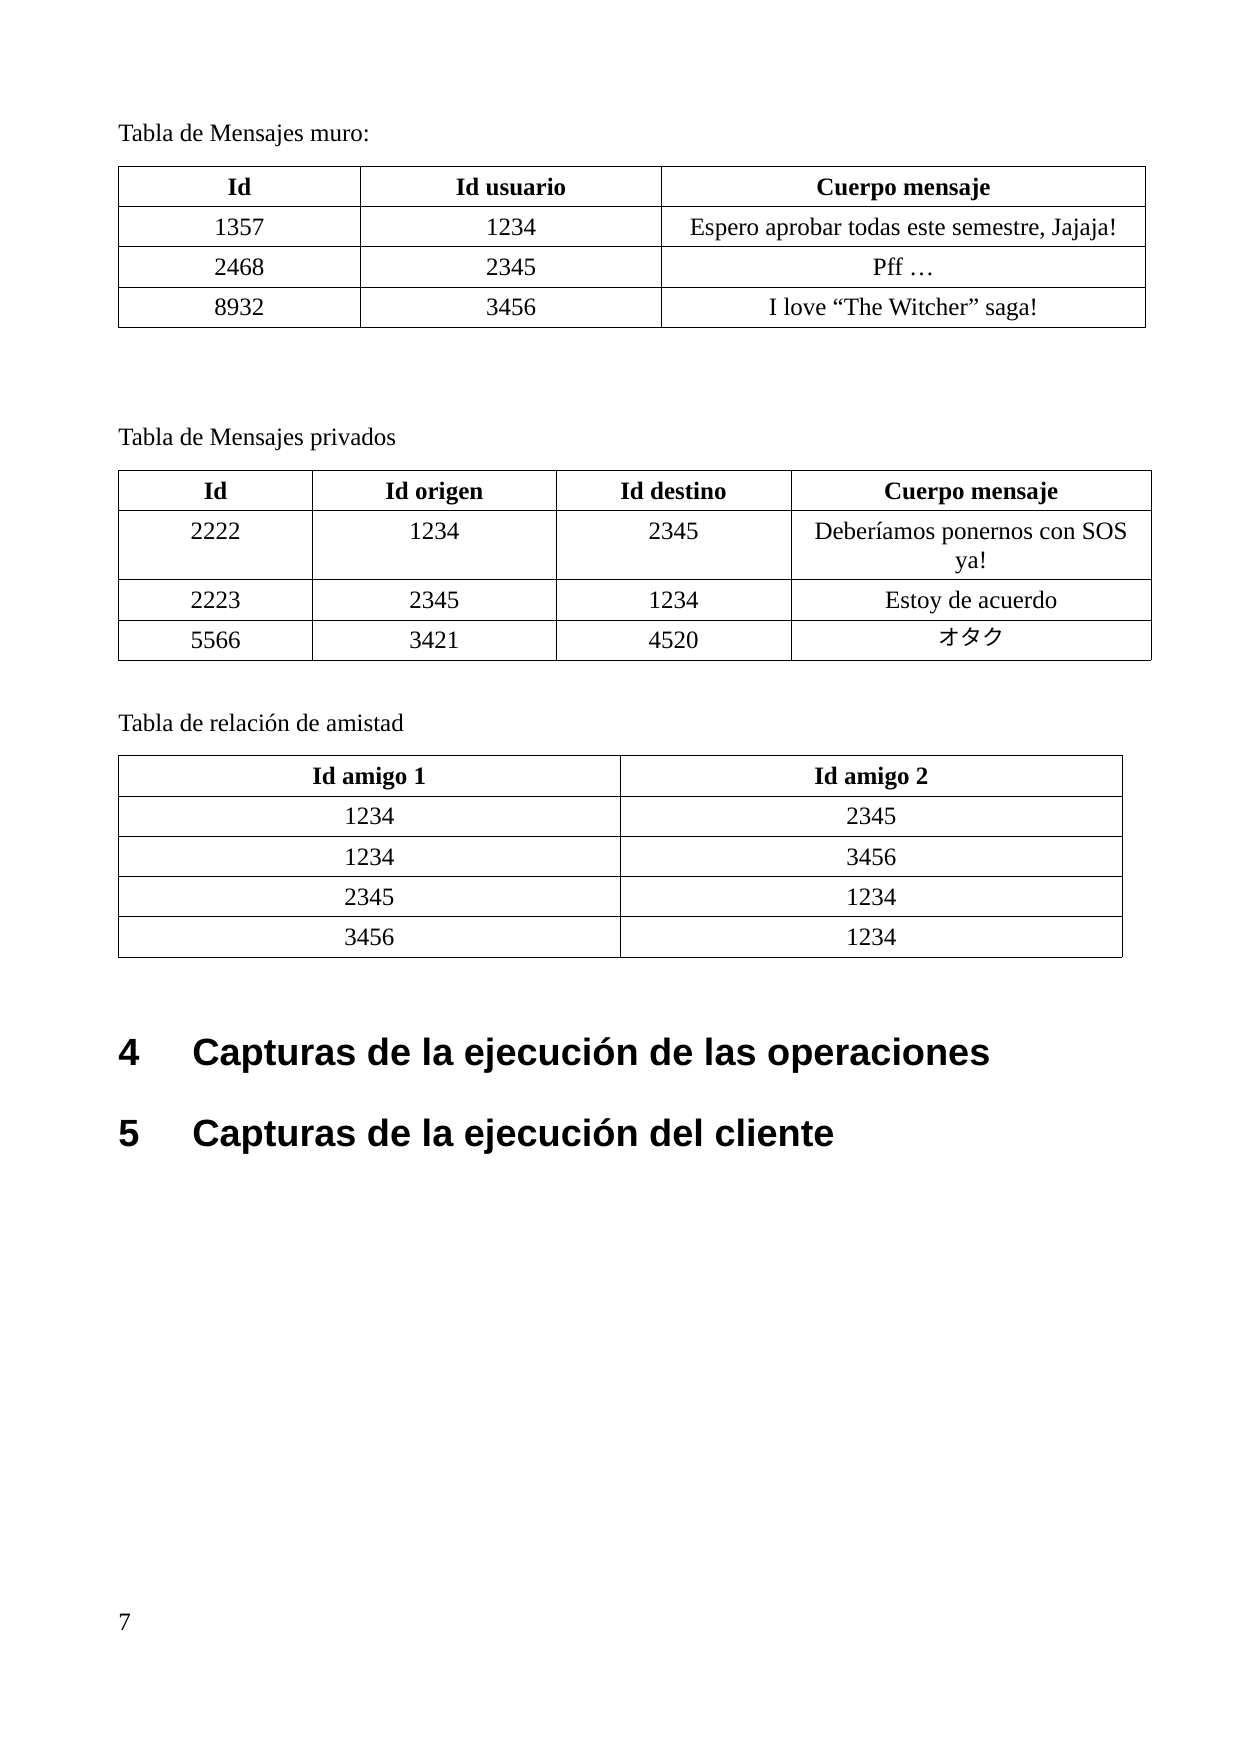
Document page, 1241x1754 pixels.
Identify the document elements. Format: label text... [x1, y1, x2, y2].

table_cell 1234 [361, 207, 661, 246]
table_header Id [119, 471, 312, 510]
table_header Id origen [313, 471, 556, 510]
table_cell 2345 [361, 247, 661, 287]
table_cell Pff … [662, 247, 1145, 287]
table_cell 3421 [313, 621, 556, 660]
table_cell 1234 [313, 511, 556, 579]
table_cell 2345 [621, 797, 1122, 836]
table_cell Deberíamos ponernos con SOS ya! [792, 511, 1151, 579]
table_header Id destino [557, 471, 791, 510]
table_cell 8932 [119, 288, 360, 327]
table_header Id amigo 2 [621, 756, 1122, 796]
table_cell 1234 [119, 797, 620, 836]
table_header Id usuario [361, 167, 661, 206]
subtitle Capturas de la ejecución del cliente [118, 1111, 1122, 1154]
text Tabla de Mensajes privados [118, 422, 1122, 451]
table_header Id amigo 1 [119, 756, 620, 796]
table_cell 2345 [313, 580, 556, 619]
table_cell 4520 [557, 621, 791, 660]
table_cell Espero aprobar todas este semestre, Jajaja! [662, 207, 1145, 246]
table_cell 1234 [119, 837, 620, 876]
table_cell 5566 [119, 621, 312, 660]
table_cell 3456 [361, 288, 661, 327]
table_header Cuerpo mensaje [792, 471, 1151, 510]
table_header Id [119, 167, 360, 206]
table_cell オタク [792, 621, 1151, 660]
subtitle Capturas de la ejecución de las operaciones [118, 1029, 1122, 1073]
table_cell 3456 [119, 917, 620, 957]
table_header Cuerpo mensaje [662, 167, 1145, 206]
table_cell 1357 [119, 207, 360, 246]
table_cell 1234 [621, 917, 1122, 957]
table_cell 2223 [119, 580, 312, 619]
table_cell 3456 [621, 837, 1122, 876]
table_cell 2468 [119, 247, 360, 287]
table_cell 1234 [621, 877, 1122, 916]
table_cell 1234 [557, 580, 791, 619]
table_cell Estoy de acuerdo [792, 580, 1151, 619]
text Tabla de Mensajes muro: [118, 118, 1122, 147]
table_cell 2222 [119, 511, 312, 579]
table_cell 2345 [119, 877, 620, 916]
table_cell 2345 [557, 511, 791, 579]
table_cell I love “The Witcher” saga! [662, 288, 1145, 327]
text Tabla de relación de amistad [118, 708, 1122, 736]
